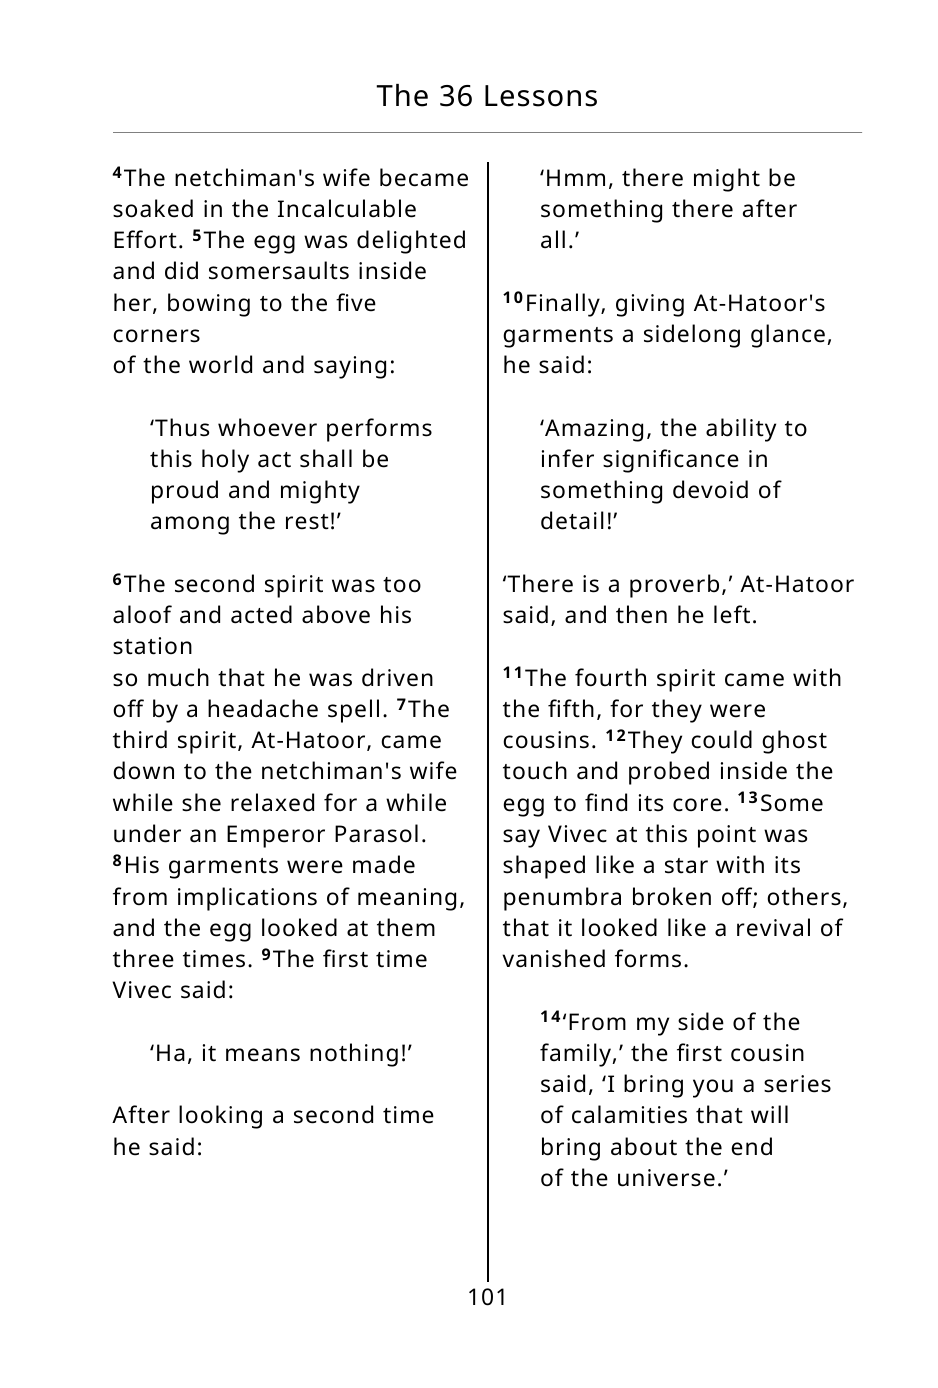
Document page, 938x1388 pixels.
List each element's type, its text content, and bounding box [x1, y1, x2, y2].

text 10Finally, giving At-Hatoor's garments a sidelong glance, he said: [502, 287, 862, 380]
text 4The netchiman's wife became soaked in the Incalculable Effort. 5The egg was delighted and did somersaults inside her, bowing to the five corners of the world and saying: [112, 162, 472, 380]
text After looking a second time he said: [112, 1099, 472, 1162]
text The 36 Lessons [112, 75, 862, 115]
text ‘Ha, it means nothing!’ [150, 1037, 435, 1068]
text ‘Amazing, the ability to infer significance in something devoid of detail!’ [540, 412, 844, 537]
text ‘There is a proverb,’ At-Hatoor said, and then he left. [502, 568, 862, 630]
text 14‘From my side of the family,’ the first cousin said, ‘I bring you a series of calamities that will bring about the end of the universe.’ [540, 1005, 844, 1193]
text 11The fourth spirit came with the fifth, for they were cousins. 12They could ghost touch and probed inside the egg to find its core. 13Some say Vivec at this point was shaped like a star with its penumbra broken off; others, that it looked like a revival of vanished forms. [502, 662, 862, 974]
text 6The second spirit was too aloof and acted above his station so much that he was driven off by a headache spell. 7The third spirit, At-Hatoor, came down to the netchiman's wife while she relaxed for a while under an Emperor Parasol. 8His garments were made from implications of meaning, and the egg looked at them three times. 9The first time Vivec said: [112, 568, 472, 1005]
text ‘Hmm, there might be something there after all.’ [540, 162, 844, 255]
text ‘Thus whoever performs this holy act shall be proud and mighty among the rest!’ [150, 412, 454, 537]
